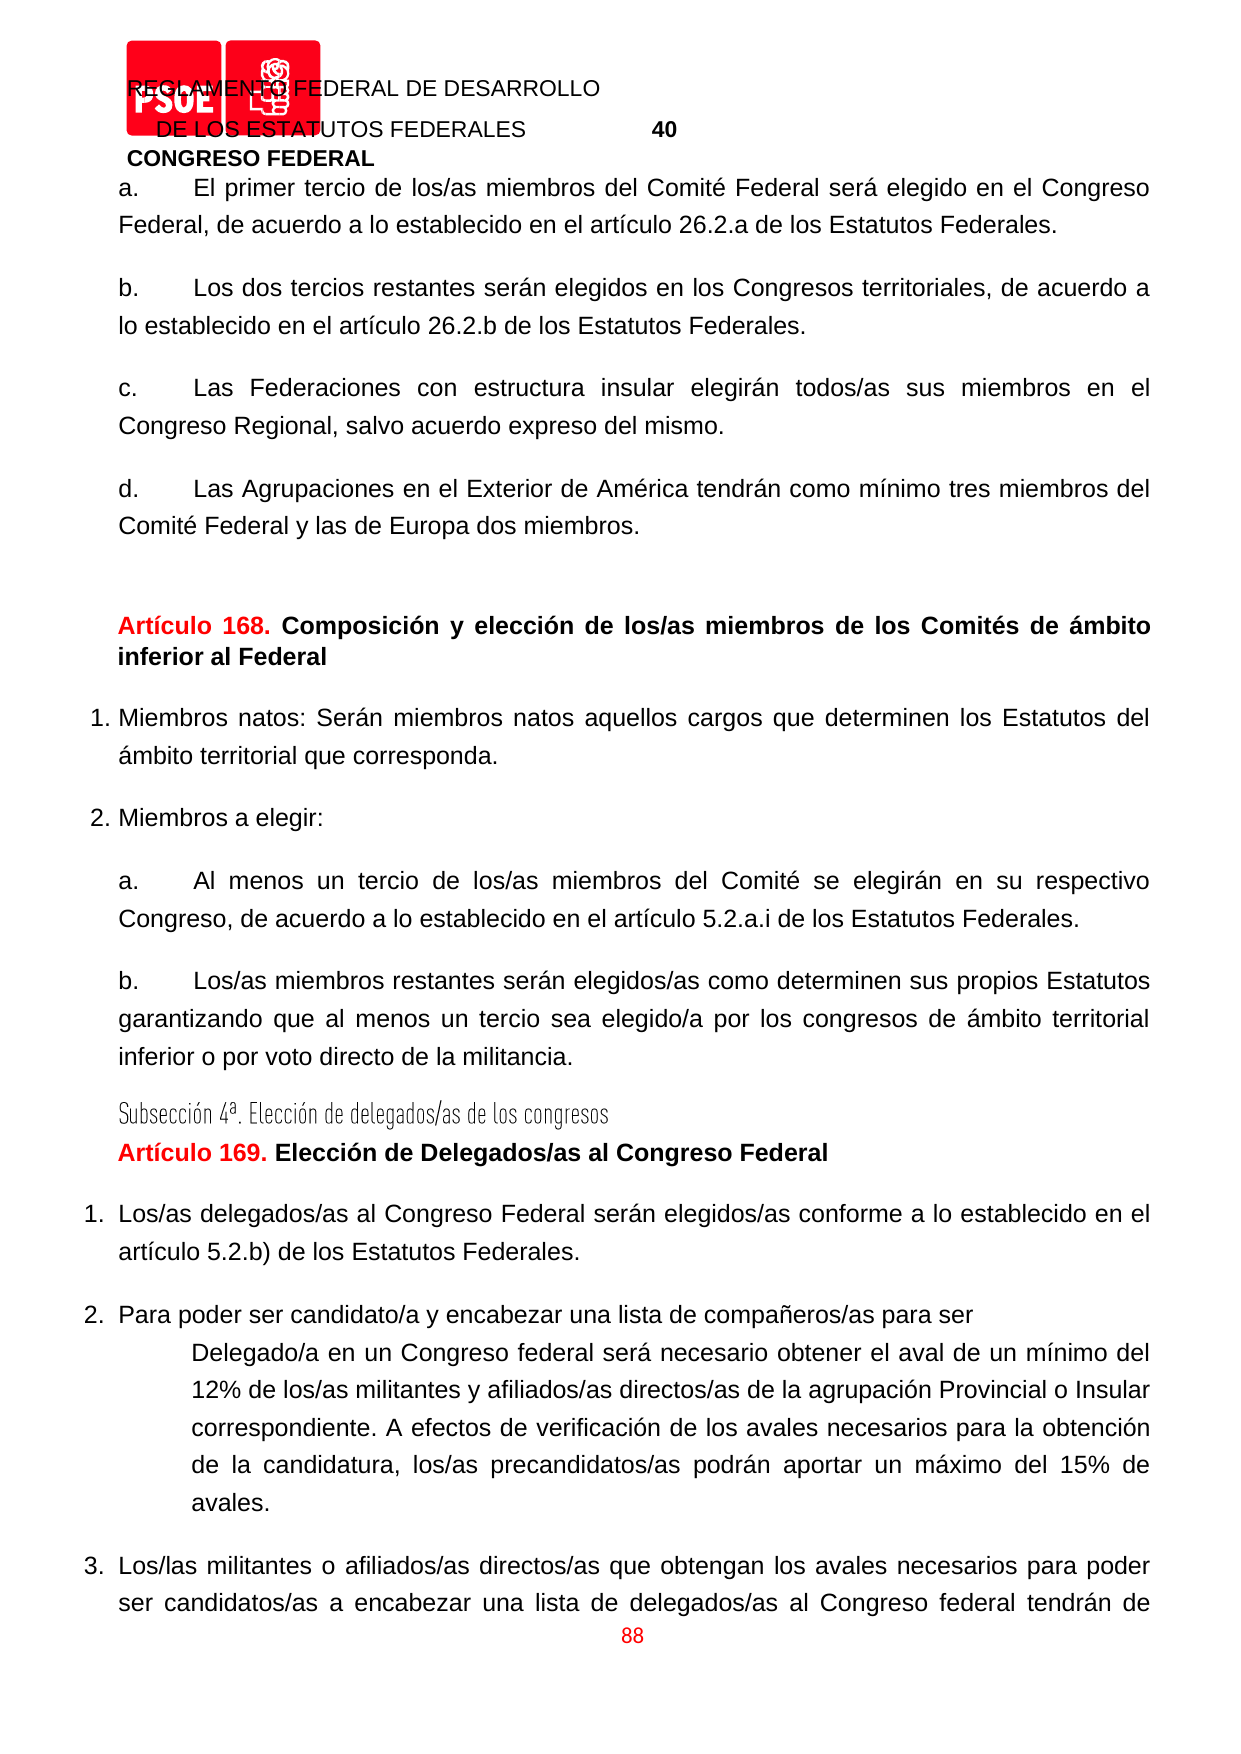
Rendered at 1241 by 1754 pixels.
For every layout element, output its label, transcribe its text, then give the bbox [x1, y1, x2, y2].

list Para poder ser candidato/a y encabezar una lista de compañeros/as para ser [84, 1300, 1152, 1328]
text Artículo 169. Elección de Delegados/as al Congreso Federal [117, 1138, 1152, 1166]
list Al menos un tercio de los/as miembros del Comité se elegirán en su respectivo Congreso, de acuerdo a lo establecido en el artículo 5.2.a.i de los Estatutos Federales. [118, 866, 1152, 932]
list Los/las militantes o afiliados/as directos/as que obtengan los avales necesarios para poder ser candidatos/as a encabezar una lista de delegados/as al Congreso federal tendrán de [84, 1551, 1152, 1617]
text Artículo 168. Composición y elección de los/as miembros de los Comités de ámbito inferior al Federal [117, 611, 1152, 670]
list Los/as miembros restantes serán elegidos/as como determinen sus propios Estatutos garantizando que al menos un tercio sea elegido/a por los congresos de ámbito territorial inferior o por voto directo de la militancia. [118, 966, 1152, 1070]
list El primer tercio de los/as miembros del Comité Federal será elegido en el Congreso Federal, de acuerdo a lo establecido en el artículo 26.2.a de los Estatutos Federales. [118, 173, 1152, 239]
list Los/as delegados/as al Congreso Federal serán elegidos/as conforme a lo establecido en el artículo 5.2.b) de los Estatutos Federales. [84, 1199, 1152, 1266]
list Las Agrupaciones en el Exterior de América tendrán como mínimo tres miembros del Comité Federal y las de Europa dos miembros. [118, 473, 1152, 540]
list Las Federaciones con estructura insular elegirán todos/as sus miembros en el Congreso Regional, salvo acuerdo expreso del mismo. [118, 373, 1152, 440]
list Miembros natos: Serán miembros natos aquellos cargos que determinen los Estatutos del ámbito territorial que corresponda. [90, 703, 1152, 769]
list Los dos tercios restantes serán elegidos en los Congresos territoriales, de acuerdo a lo establecido en el artículo 26.2.b de los Estatutos Federales. [118, 273, 1152, 339]
list Miembros a elegir: [90, 803, 1152, 832]
text Delegado/a en un Congreso federal será necesario obtener el aval de un mínimo del 12% de los/as militantes y afiliados/as directos/as de la agrupación Provincial o Insular correspondiente. A efectos de verificación de los avales necesarios para la obtención de la candidatura, los/as precandidatos/as podrán aportar un máximo del 15% de avales. [191, 1338, 1152, 1517]
